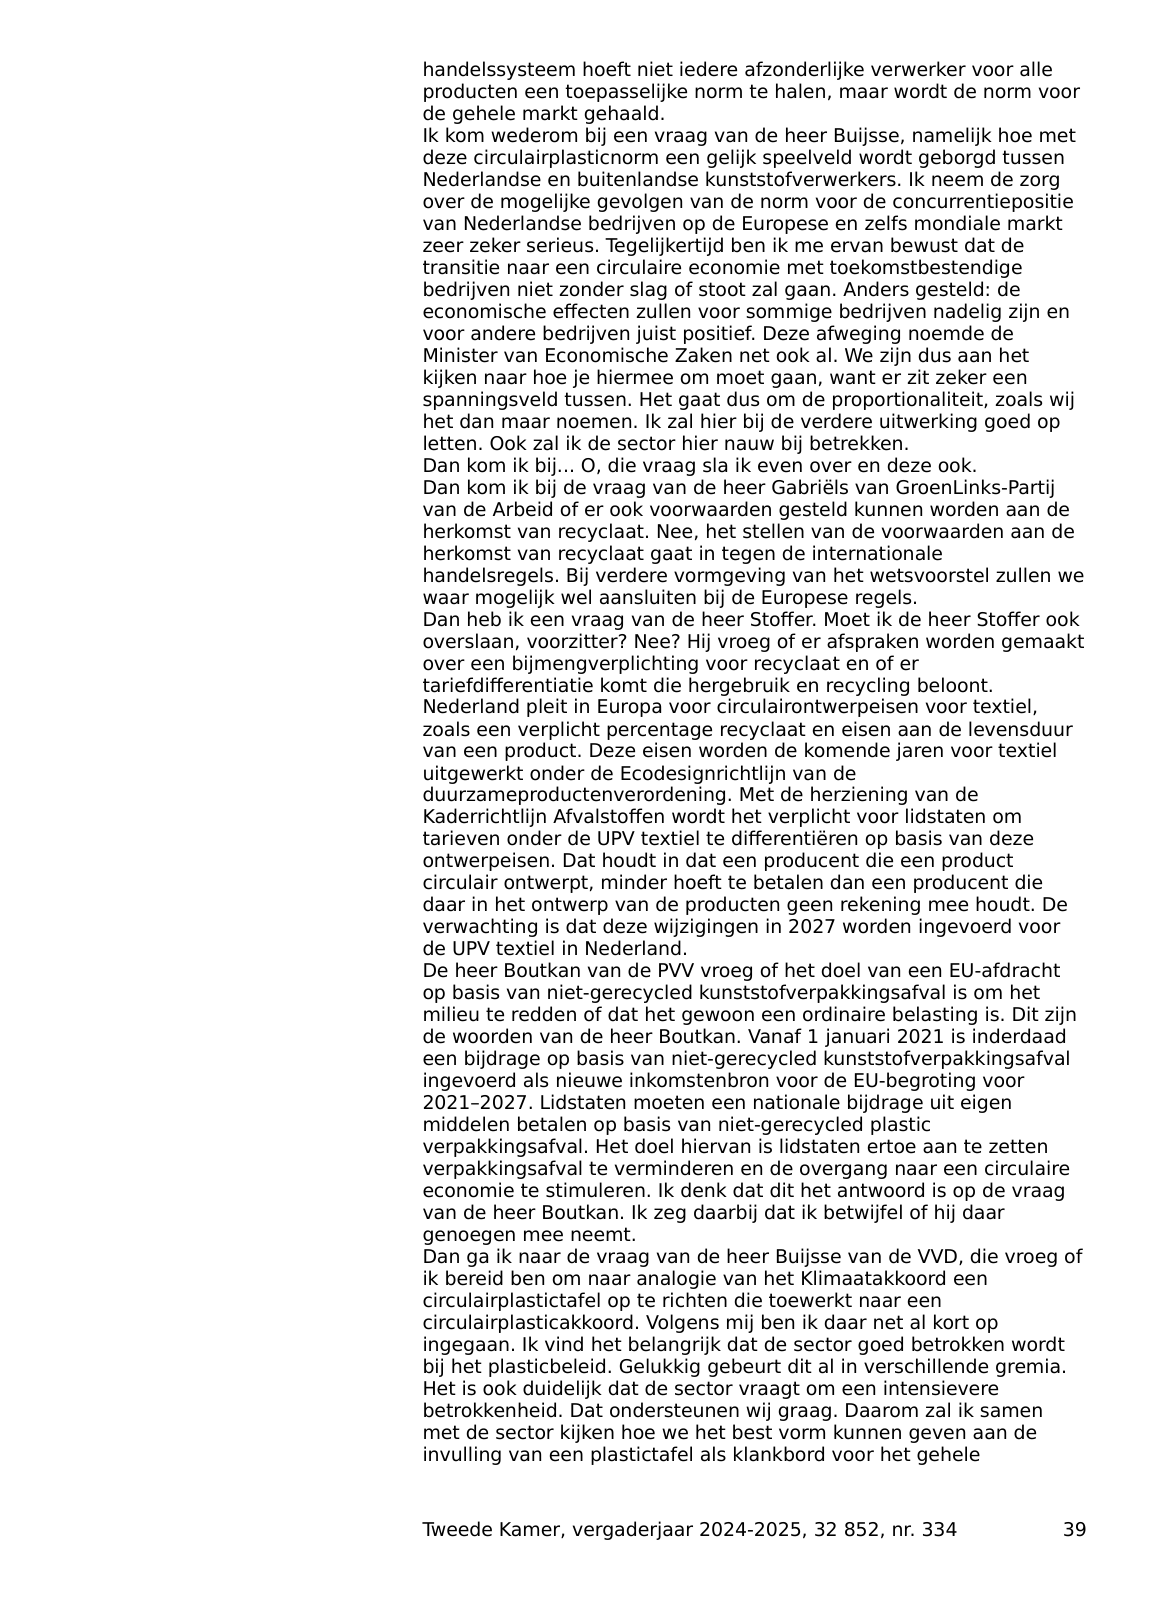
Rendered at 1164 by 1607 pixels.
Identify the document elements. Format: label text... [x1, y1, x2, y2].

text Ik kom wederom bij een vraag van de heer Buijsse, namelijk hoe met deze circulairplasticnorm een gelijk speelveld wordt geborgd tussen Nederlandse en buitenlandse kunststofverwerkers. Ik neem de zorg over de mogelijke gevolgen van de norm voor de concurrentiepositie van Nederlandse bedrijven op de Europese en zelfs mondiale markt zeer zeker serieus. Tegelijkertijd ben ik me ervan bewust dat de transitie naar een circulaire economie met toekomstbestendige bedrijven niet zonder slag of stoot zal gaan. Anders gesteld: de economische effecten zullen voor sommige bedrijven nadelig zijn en voor andere bedrijven juist positief. Deze afweging noemde de Minister van Economische Zaken net ook al. We zijn dus aan het kijken naar hoe je hiermee om moet gaan, want er zit zeker een spanningsveld tussen. Het gaat dus om de proportionaliteit, zoals wij het dan maar noemen. Ik zal hier bij de verdere uitwerking goed op letten. Ook zal ik de sector hier nauw bij betrekken. [422, 125, 1087, 455]
text De heer Boutkan van de PVV vroeg of het doel van een EU-afdracht op basis van niet-gerecycled kunststofverpakkingsafval is om het milieu te redden of dat het gewoon een ordinaire belasting is. Dit zijn de woorden van de heer Boutkan. Vanaf 1 januari 2021 is inderdaad een bijdrage op basis van niet-gerecycled kunststofverpakkingsafval ingevoerd als nieuwe inkomstenbron voor de EU-begroting voor 2021–2027. Lidstaten moeten een nationale bijdrage uit eigen middelen betalen op basis van niet-gerecycled plastic verpakkingsafval. Het doel hiervan is lidstaten ertoe aan te zetten verpakkingsafval te verminderen en de overgang naar een circulaire economie te stimuleren. Ik denk dat dit het antwoord is op de vraag van de heer Boutkan. Ik zeg daarbij dat ik betwijfel of hij daar genoegen mee neemt. [422, 960, 1087, 1246]
text Dan heb ik een vraag van de heer Stoffer. Moet ik de heer Stoffer ook overslaan, voorzitter? Nee? Hij vroeg of er afspraken worden gemaakt over een bijmengverplichting voor recyclaat en of er tariefdifferentiatie komt die hergebruik en recycling beloont. Nederland pleit in Europa voor circulairontwerpeisen voor textiel, zoals een verplicht percentage recyclaat en eisen aan de levensduur van een product. Deze eisen worden de komende jaren voor textiel uitgewerkt onder de Ecodesignrichtlijn van de duurzameproductenverordening. Met de herziening van de Kaderrichtlijn Afvalstoffen wordt het verplicht voor lidstaten om tarieven onder de UPV textiel te differentiëren op basis van deze ontwerpeisen. Dat houdt in dat een producent die een product circulair ontwerpt, minder hoeft te betalen dan een producent die daar in het ontwerp van de producten geen rekening mee houdt. De verwachting is dat deze wijzigingen in 2027 worden ingevoerd voor de UPV textiel in Nederland. [422, 608, 1087, 960]
text Dan kom ik bij de vraag van de heer Gabriëls van GroenLinks-Partij van de Arbeid of er ook voorwaarden gesteld kunnen worden aan de herkomst van recyclaat. Nee, het stellen van de voorwaarden aan de herkomst van recyclaat gaat in tegen de internationale handelsregels. Bij verdere vormgeving van het wetsvoorstel zullen we waar mogelijk wel aansluiten bij de Europese regels. [422, 477, 1087, 608]
text Dan ga ik naar de vraag van de heer Buijsse van de VVD, die vroeg of ik bereid ben om naar analogie van het Klimaatakkoord een circulairplastictafel op te richten die toewerkt naar een circulairplasticakkoord. Volgens mij ben ik daar net al kort op ingegaan. Ik vind het belangrijk dat de sector goed betrokken wordt bij het plasticbeleid. Gelukkig gebeurt dit al in verschillende gremia. Het is ook duidelijk dat de sector vraagt om een intensievere betrokkenheid. Dat ondersteunen wij graag. Daarom zal ik samen met de sector kijken hoe we het best vorm kunnen geven aan de invulling van een plastictafel als klankbord voor het gehele [422, 1246, 1087, 1466]
text handelssysteem hoeft niet iedere afzonderlijke verwerker voor alle producten een toepasselijke norm te halen, maar wordt de norm voor de gehele markt gehaald. [422, 59, 1087, 125]
text Dan kom ik bij... O, die vraag sla ik even over en deze ook. [422, 455, 1087, 477]
